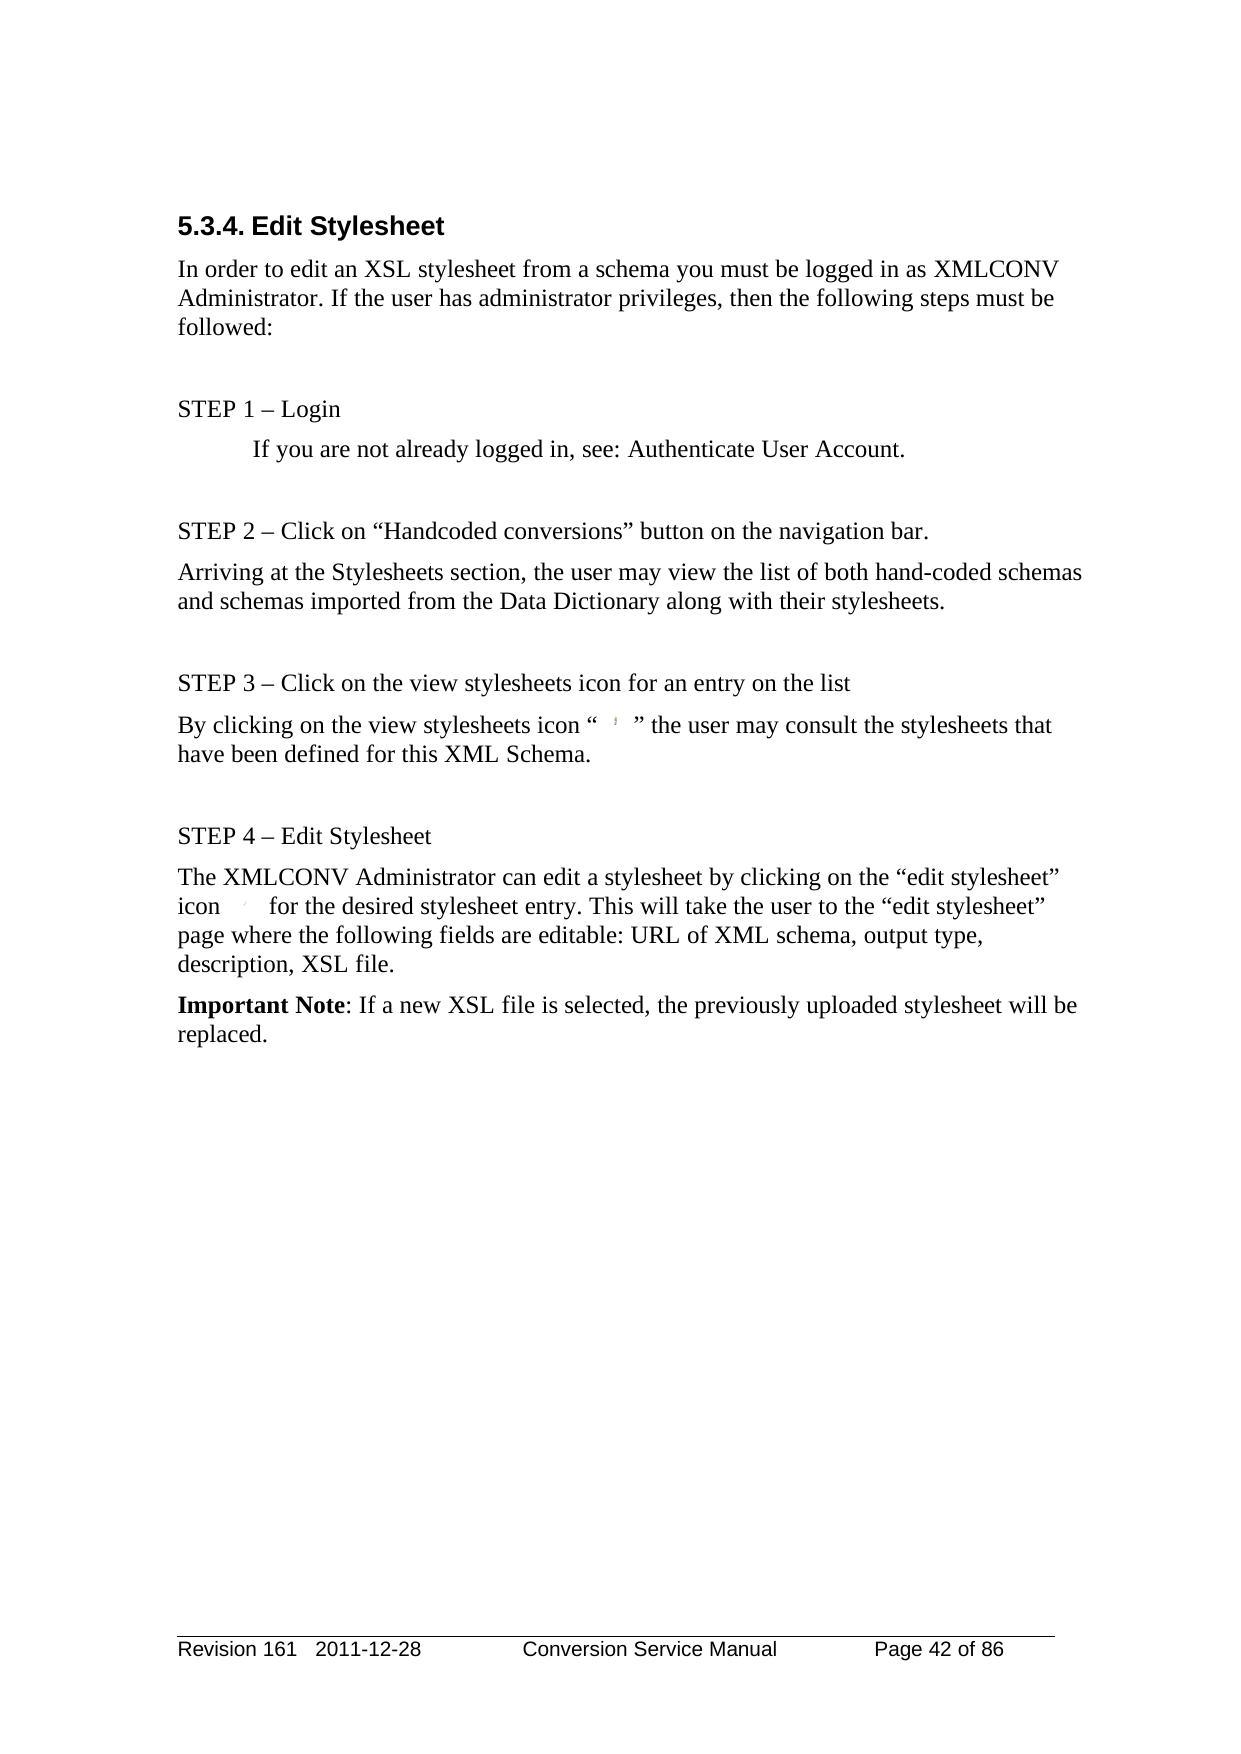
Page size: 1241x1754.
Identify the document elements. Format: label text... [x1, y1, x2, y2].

text Important Note: If a new XSL file is selected, the previously uploaded stylesheet will be replaced. [177, 989, 1092, 1048]
text In order to edit an XSL stylesheet from a schema you must be logged in as XMLCONV Administrator. If the user has administrator privileges, then the following steps must be followed: [177, 254, 1092, 341]
text STEP 1 – Login [177, 393, 1092, 423]
text If you are not already logged in, see: Authenticate User Account. [177, 434, 1092, 463]
text Arriving at the Stylesheets section, the user may view the list of both hand-coded schemas and schemas imported from the Data Dictionary along with their stylesheets. [177, 557, 1092, 615]
text STEP 2 – Click on “Handcoded conversions” button on the navigation bar. [177, 516, 1092, 545]
subtitle Edit Stylesheet [177, 210, 1092, 241]
text STEP 3 – Click on the view stylesheets icon for an entry on the list [177, 668, 1092, 697]
text By clicking on the view stylesheets icon “” the user may consult the stylesheets that have been defined for this XML Schema. [177, 708, 1092, 768]
text STEP 4 – Edit Stylesheet [177, 821, 1092, 850]
text The XMLCONV Administrator can edit a stylesheet by clicking on the “edit stylesheet” icon for the desired stylesheet entry. This will take the user to the “edit stylesheet” page where the following fields are editable: URL of XML schema, output type, description, XSL file. [177, 862, 1092, 978]
